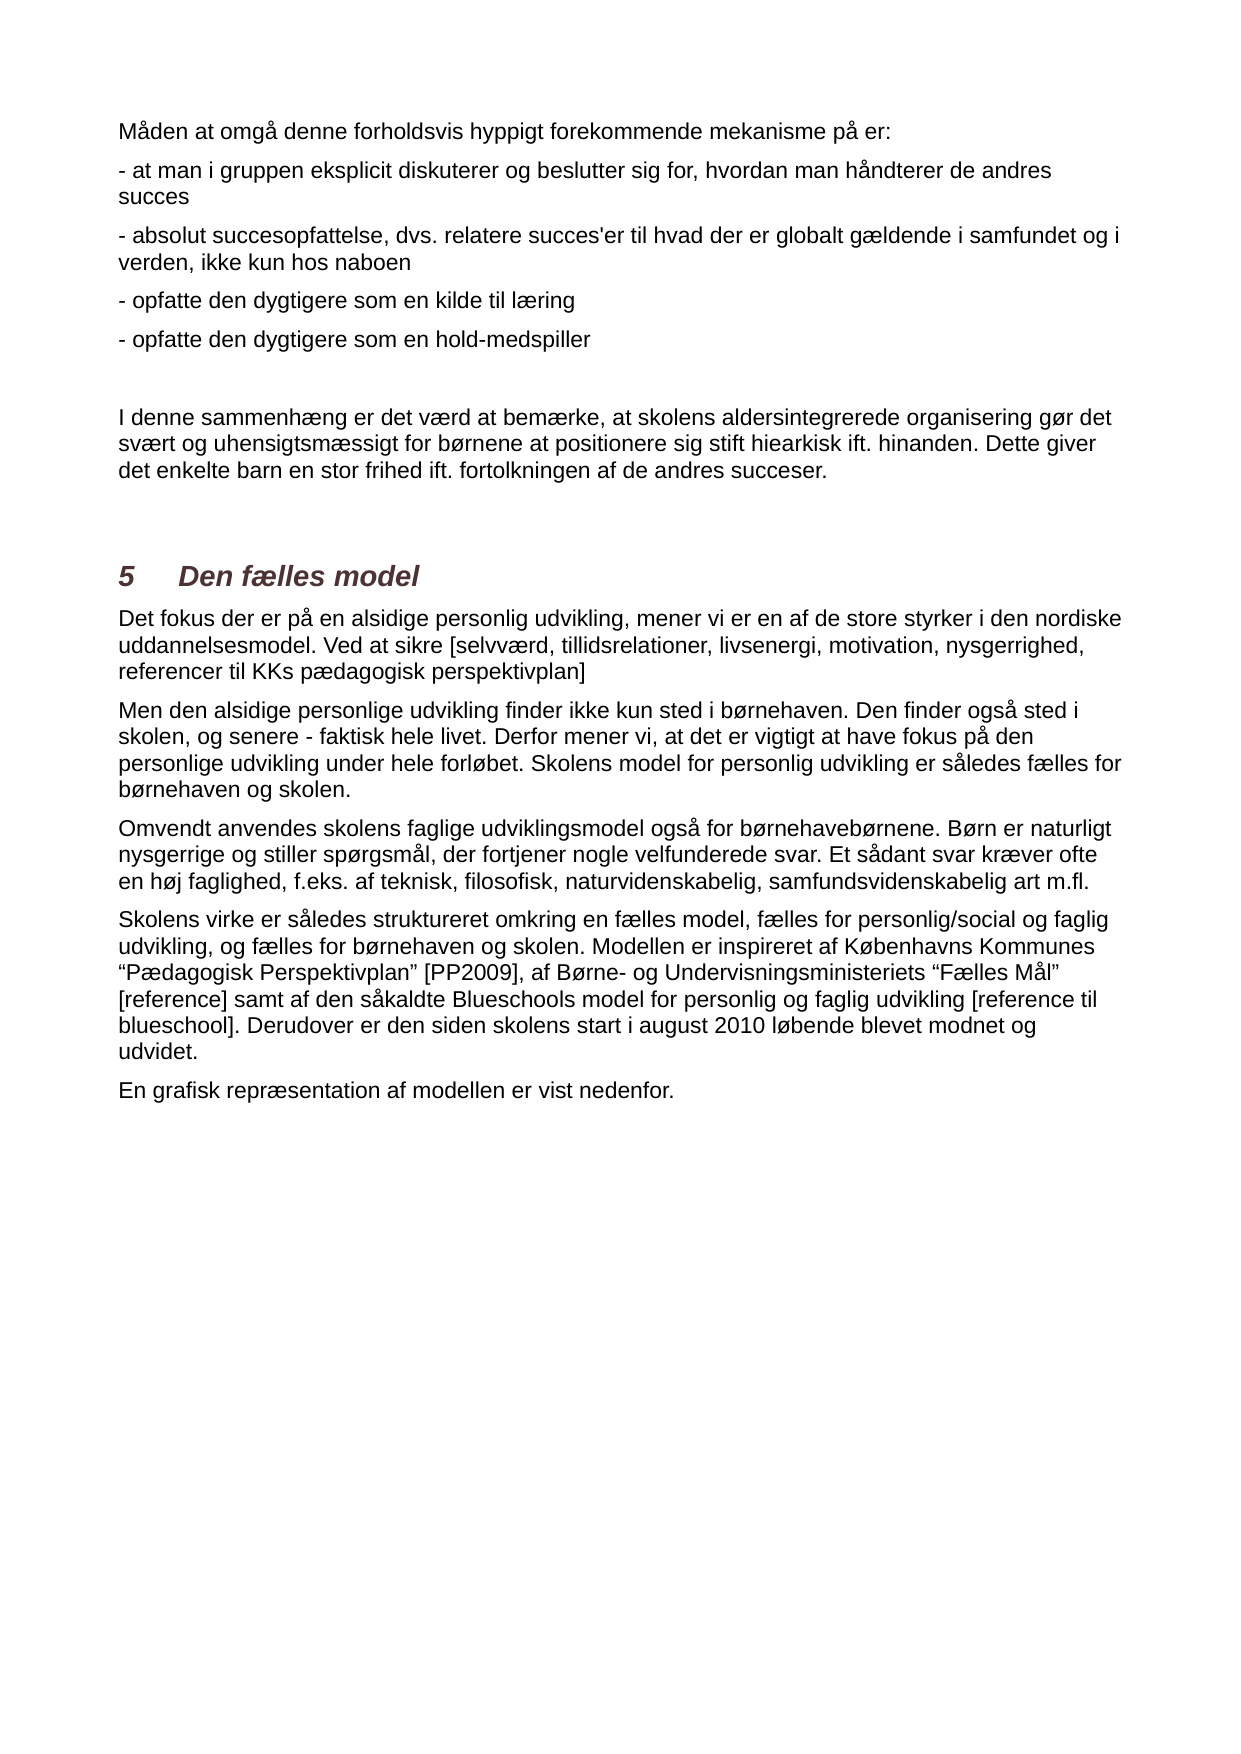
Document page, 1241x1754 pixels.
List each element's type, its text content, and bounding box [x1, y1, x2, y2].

text Skolens virke er således struktureret omkring en fælles model, fælles for personlig/social og faglig udvikling, og fælles for børnehaven og skolen. Modellen er inspireret af Københavns Kommunes “Pædagogisk Perspektivplan” [PP2009], af Børne- og Undervisningsministeriets “Fælles Mål” [reference] samt af den såkaldte Blueschools model for personlig og faglig udvikling [reference til blueschool]. Derudover er den siden skolens start i august 2010 løbende blevet modnet og udvidet. [118, 906, 1122, 1064]
text En grafisk repræsentation af modellen er vist nedenfor. [118, 1077, 1122, 1130]
text I denne sammenhæng er det værd at bemærke, at skolens aldersintegrerede organisering gør det svært og uhensigtsmæssigt for børnene at positionere sig stift hiearkisk ift. hinanden. Dette giver det enkelte barn en stor frihed ift. fortolkningen af de andres succeser. [118, 404, 1122, 483]
text - opfatte den dygtigere som en hold-medspiller [118, 326, 1122, 353]
text - absolut succesopfattelse, dvs. relatere succes'er til hvad der er globalt gældende i samfundet og i verden, ikke kun hos naboen [118, 222, 1122, 275]
text Det fokus der er på en alsidige personlig udvikling, mener vi er en af de store styrker i den nordiske uddannelsesmodel. Ved at sikre [selvværd, tillidsrelationer, livsenergi, motivation, nysgerrighed, referencer til KKs pædagogisk perspektivplan] [118, 605, 1122, 684]
subtitle Den fælles model [118, 559, 1122, 593]
text - at man i gruppen eksplicit diskuterer og beslutter sig for, hvordan man håndterer de andres succes [118, 157, 1122, 210]
text Men den alsidige personlige udvikling finder ikke kun sted i børnehaven. Den finder også sted i skolen, og senere - faktisk hele livet. Derfor mener vi, at det er vigtigt at have fokus på den personlige udvikling under hele forløbet. Skolens model for personlig udvikling er således fælles for børnehaven og skolen. [118, 697, 1122, 802]
text Måden at omgå denne forholdsvis hyppigt forekommende mekanisme på er: [118, 118, 1122, 144]
text Omvendt anvendes skolens faglige udviklingsmodel også for børnehavebørnene. Børn er naturligt nysgerrige og stiller spørgsmål, der fortjener nogle velfunderede svar. Et sådant svar kræver ofte en høj faglighed, f.eks. af teknisk, filosofisk, naturvidenskabelig, samfundsvidenskabelig art m.fl. [118, 815, 1122, 894]
text - opfatte den dygtigere som en kilde til læring [118, 287, 1122, 314]
